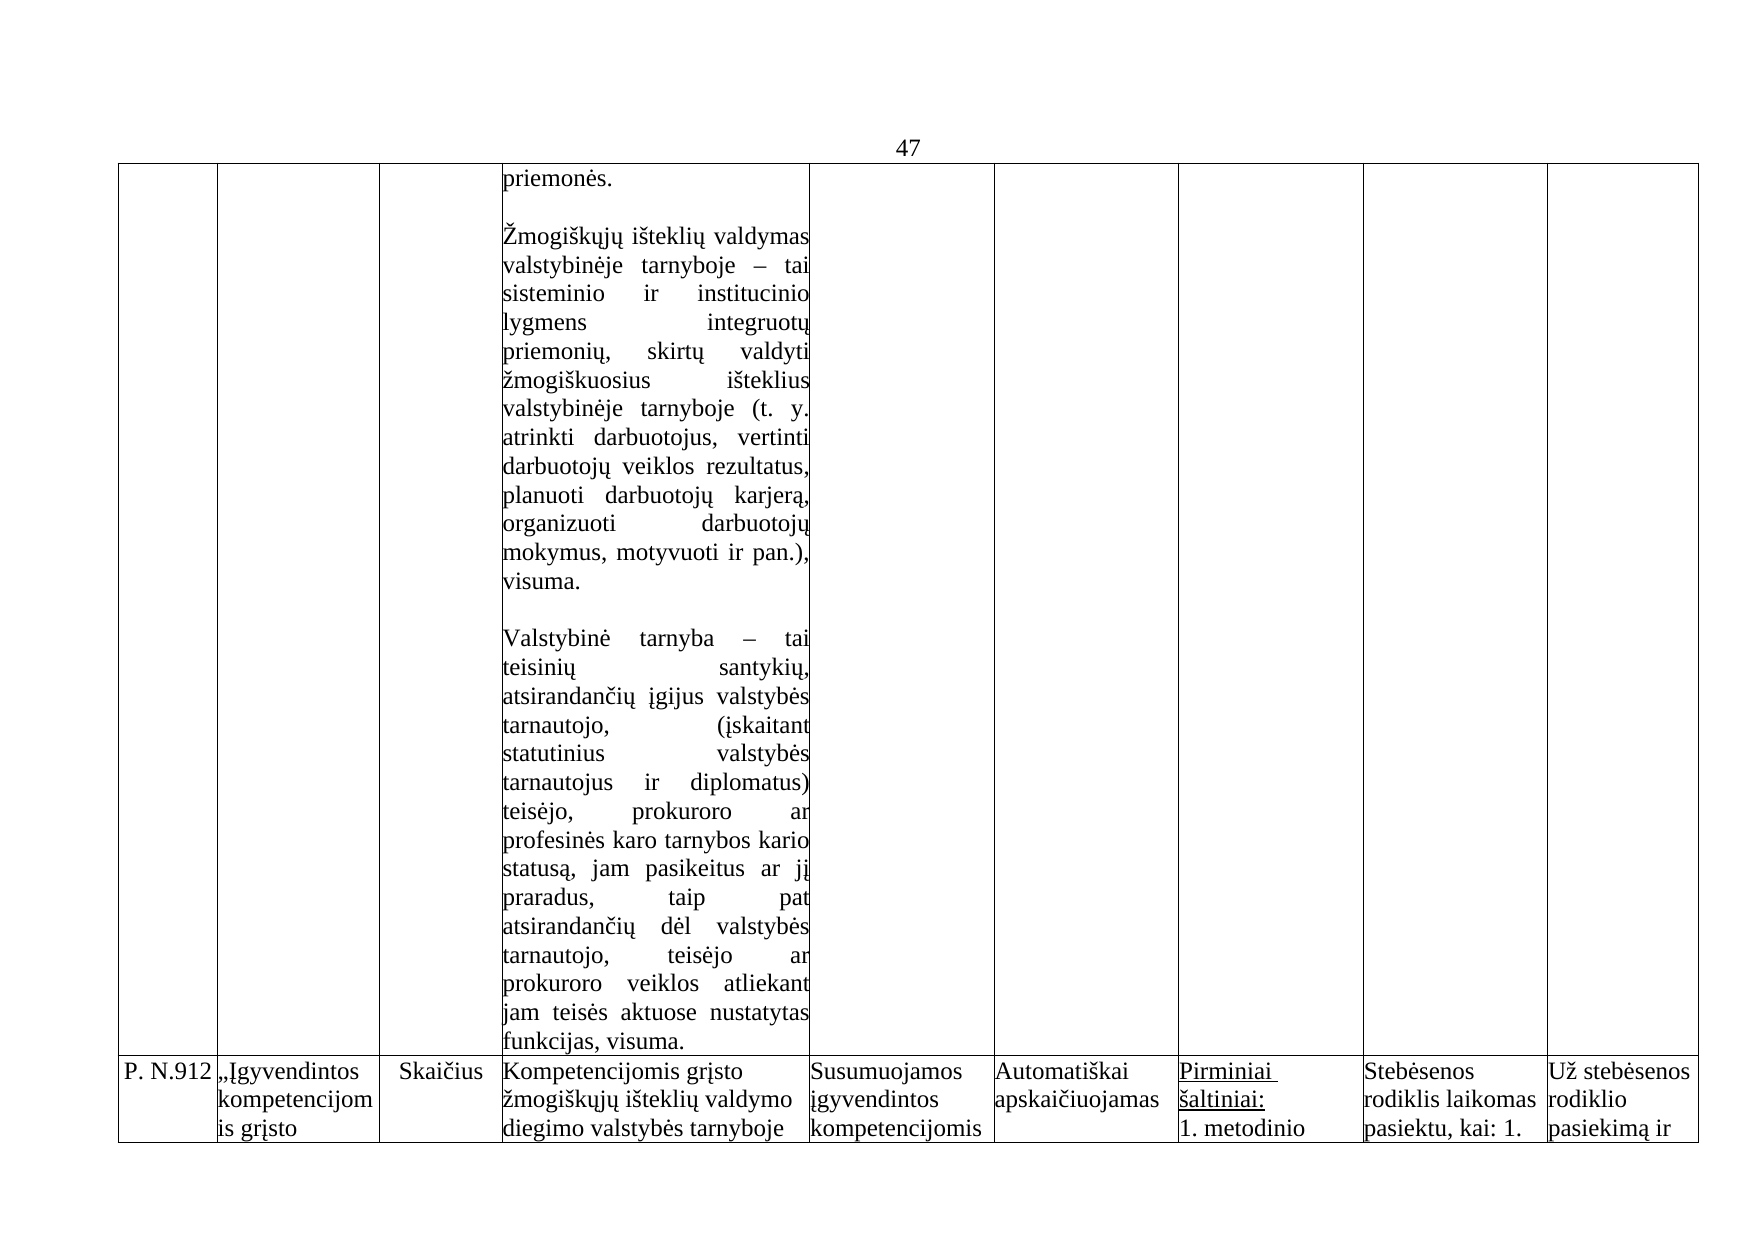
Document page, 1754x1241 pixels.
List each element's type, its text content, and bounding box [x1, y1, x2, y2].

table_cell Skaičius [380, 1056, 502, 1142]
table_cell „Įgyvendintos kompetencijomis grįsto [218, 1056, 379, 1142]
table_cell [218, 164, 379, 1055]
table_cell [995, 164, 1178, 1055]
table_cell Už stebėsenos rodiklio pasiekimą ir [1548, 1056, 1698, 1142]
table_cell P. N.912 [119, 1056, 217, 1142]
table_cell [380, 164, 502, 1055]
table_cell [1548, 164, 1698, 1055]
table_cell Kompetencijomis grįsto žmogiškųjų išteklių valdymo diegimo valstybės tarnyboje [503, 1056, 809, 1142]
table_cell Susumuojamos įgyvendintos kompetencijomis [810, 1056, 994, 1142]
table_cell [119, 164, 217, 1055]
table_cell [810, 164, 994, 1055]
table_cell [1179, 164, 1363, 1055]
table_cell [1364, 164, 1547, 1055]
table_cell Pirminiai šaltiniai: 1. metodinio [1179, 1056, 1363, 1142]
table_cell Automatiškai apskaičiuojamas [995, 1056, 1178, 1142]
table_cell Stebėsenos rodiklis laikomas pasiektu, kai: 1. [1364, 1056, 1547, 1142]
table_cell priemonės. Žmogiškųjų išteklių valdymas valstybinėje tarnyboje – tai sisteminio ir institucinio lygmens integruotų priemonių, skirtų valdyti žmogiškuosius išteklius valstybinėje tarnyboje (t. y. atrinkti darbuotojus, vertinti darbuotojų veiklos rezultatus, planuoti darbuotojų karjerą, organizuoti darbuotojų mokymus, motyvuoti ir pan.), visuma. Valstybinė tarnyba – tai teisinių santykių, atsirandančių įgijus valstybės tarnautojo, (įskaitant statutinius valstybės tarnautojus ir diplomatus) teisėjo, prokuroro ar profesinės karo tarnybos kario statusą, jam pasikeitus ar jį praradus, taip pat atsirandančių dėl valstybės tarnautojo, teisėjo ar prokuroro veiklos atliekant jam teisės aktuose nustatytas funkcijas, visuma. [503, 164, 809, 1055]
